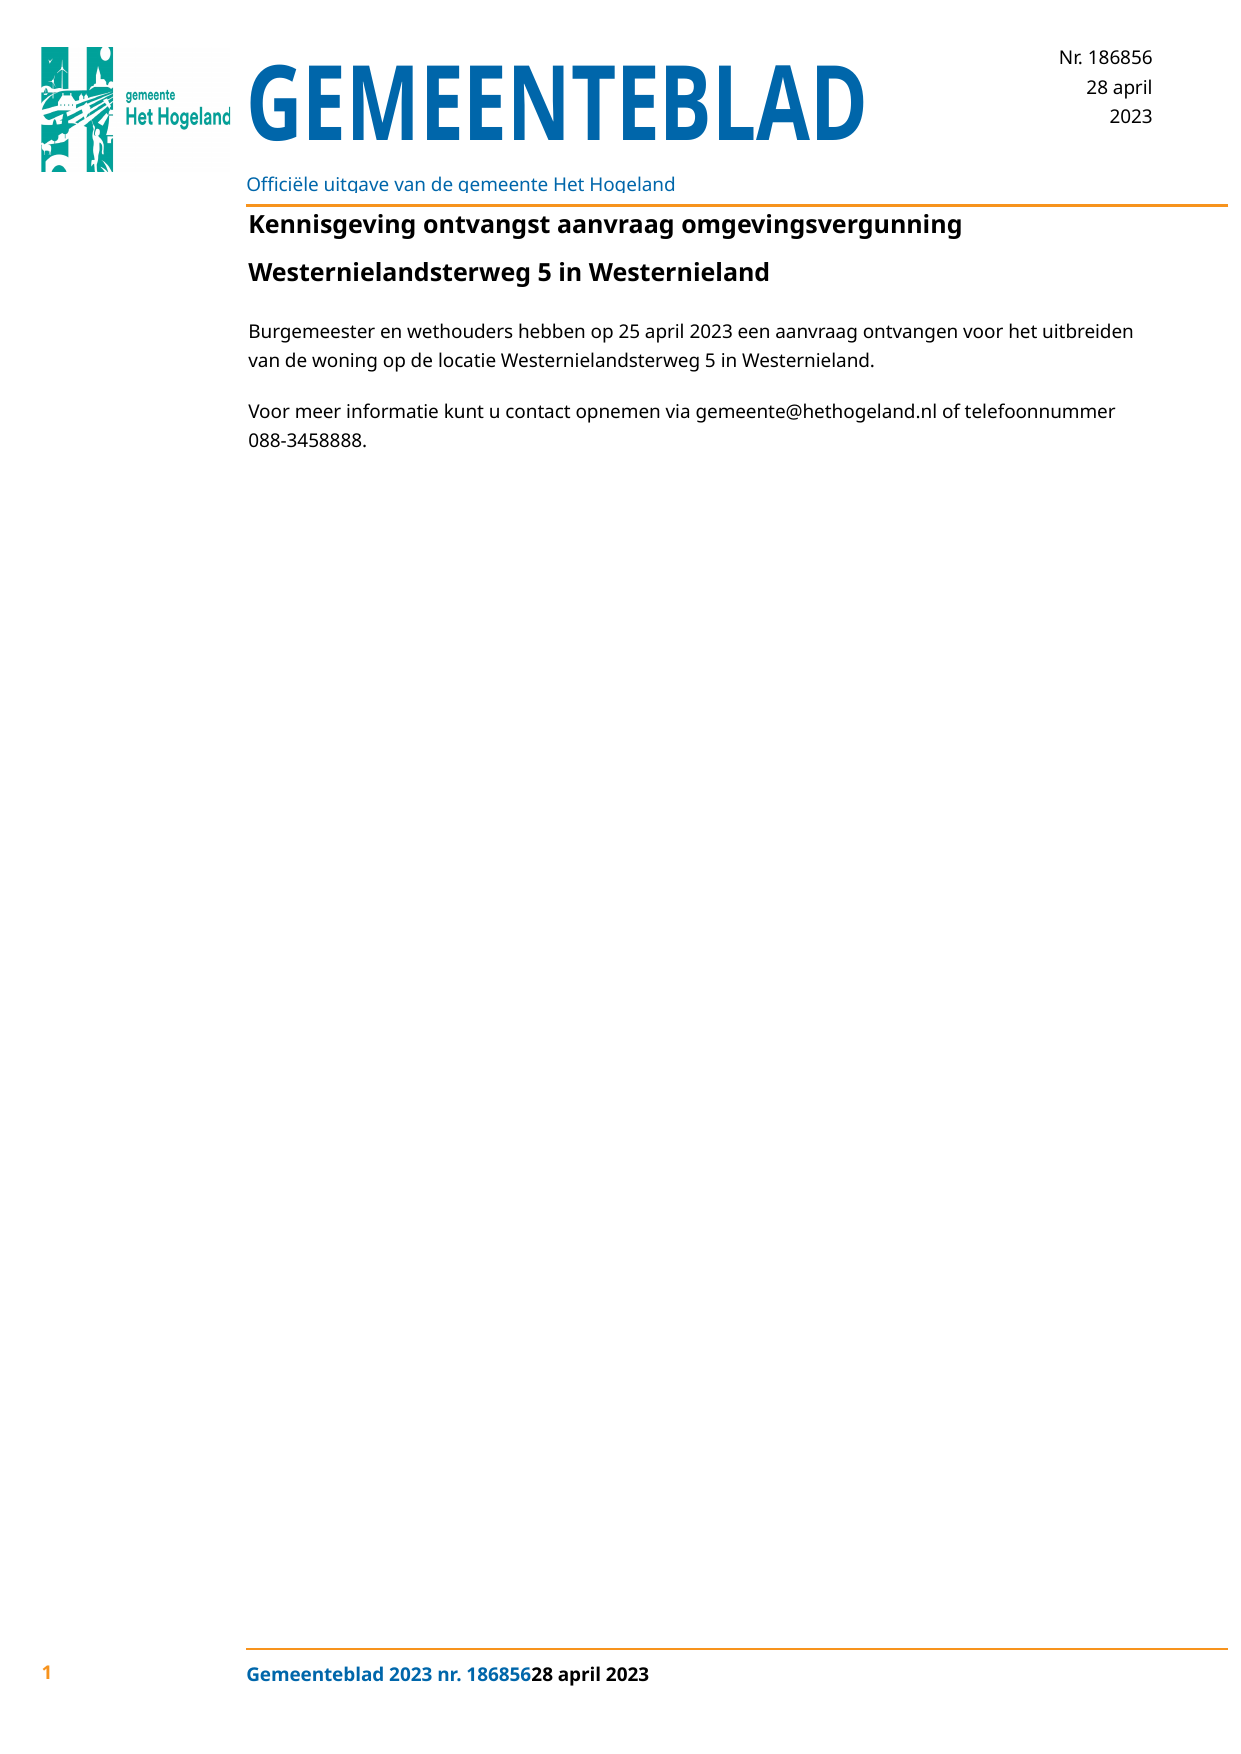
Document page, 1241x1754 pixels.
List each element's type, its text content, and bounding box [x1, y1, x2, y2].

picture [41, 47, 231, 172]
text Kennisgeving ontvangst aanvraag omgevingsvergunning Westernielandsterweg 5 in Westernieland [248, 207, 1152, 288]
text Voor meer informatie kunt u contact opnemen via gemeente@hethogeland.nl of telefoonnummer 088-3458888. [248, 398, 1152, 453]
text Burgemeester en wethouders hebben op 25 april 2023 een aanvraag ontvangen voor het uitbreiden van de woning op de locatie Westernielandsterweg 5 in Westernieland. [248, 318, 1152, 373]
